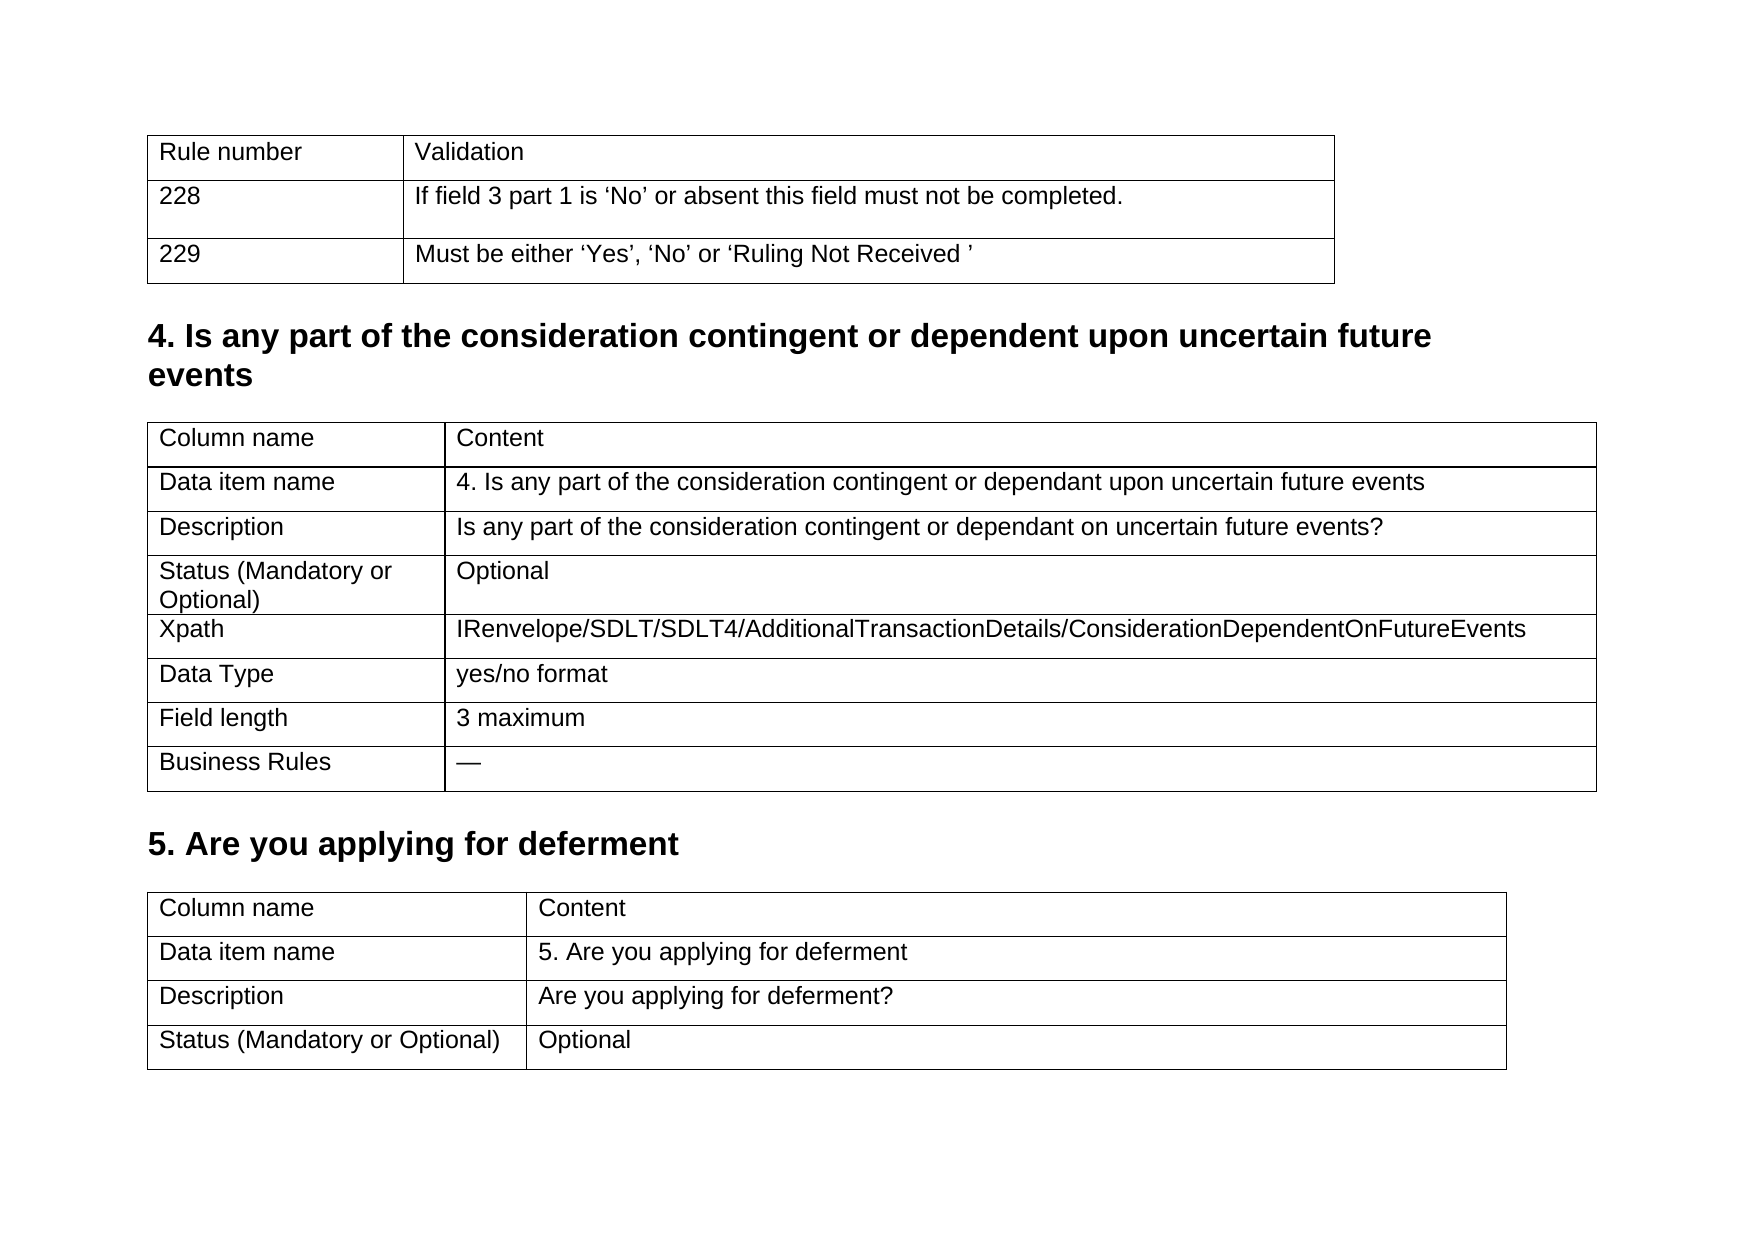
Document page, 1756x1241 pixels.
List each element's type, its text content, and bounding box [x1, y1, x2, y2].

table_cell Is any part of the consideration contingent or dependant on uncertain future events? [446, 512, 1596, 555]
table_cell 229 [148, 239, 403, 282]
table_cell IRenvelope/SDLT/SDLT4/AdditionalTransactionDetails/ConsiderationDependentOnFutureEvents [446, 615, 1596, 658]
subtitle 4. Is any part of the consideration contingent or dependent upon uncertain future events [148, 316, 1515, 393]
table_cell 5. Are you applying for deferment [527, 937, 1506, 980]
table_cell Are you applying for deferment? [527, 981, 1506, 1024]
table_cell — [446, 747, 1596, 791]
table_cell Optional [446, 556, 1596, 613]
table_header Column name [148, 423, 444, 466]
table_cell Data item name [148, 937, 526, 980]
table_header Rule number [148, 136, 403, 180]
table_header Content [527, 893, 1506, 936]
table_cell Description [148, 512, 444, 555]
table_cell yes/no format [446, 659, 1596, 702]
table_header Content [446, 423, 1596, 466]
table_cell Description [148, 981, 526, 1024]
table_cell Xpath [148, 615, 444, 658]
table_header Column name [148, 893, 526, 936]
table_header Validation [404, 136, 1334, 180]
table_cell If field 3 part 1 is ‘No’ or absent this field must not be completed. [404, 181, 1334, 238]
table_cell Must be either ‘Yes’, ‘No’ or ‘Ruling Not Received ’ [404, 239, 1334, 282]
subtitle 5. Are you applying for deferment [148, 824, 1515, 863]
table_cell Optional [527, 1026, 1506, 1069]
table_cell Status (Mandatory or Optional) [148, 1026, 526, 1069]
table_cell Status (Mandatory or Optional) [148, 556, 444, 613]
table_cell 228 [148, 181, 403, 238]
table_cell 3 maximum [446, 703, 1596, 746]
table_cell Data item name [148, 468, 444, 511]
table_cell Business Rules [148, 747, 444, 791]
table_cell Data Type [148, 659, 444, 702]
table_cell Field length [148, 703, 444, 746]
table_cell 4. Is any part of the consideration contingent or dependant upon uncertain future events [446, 468, 1596, 511]
